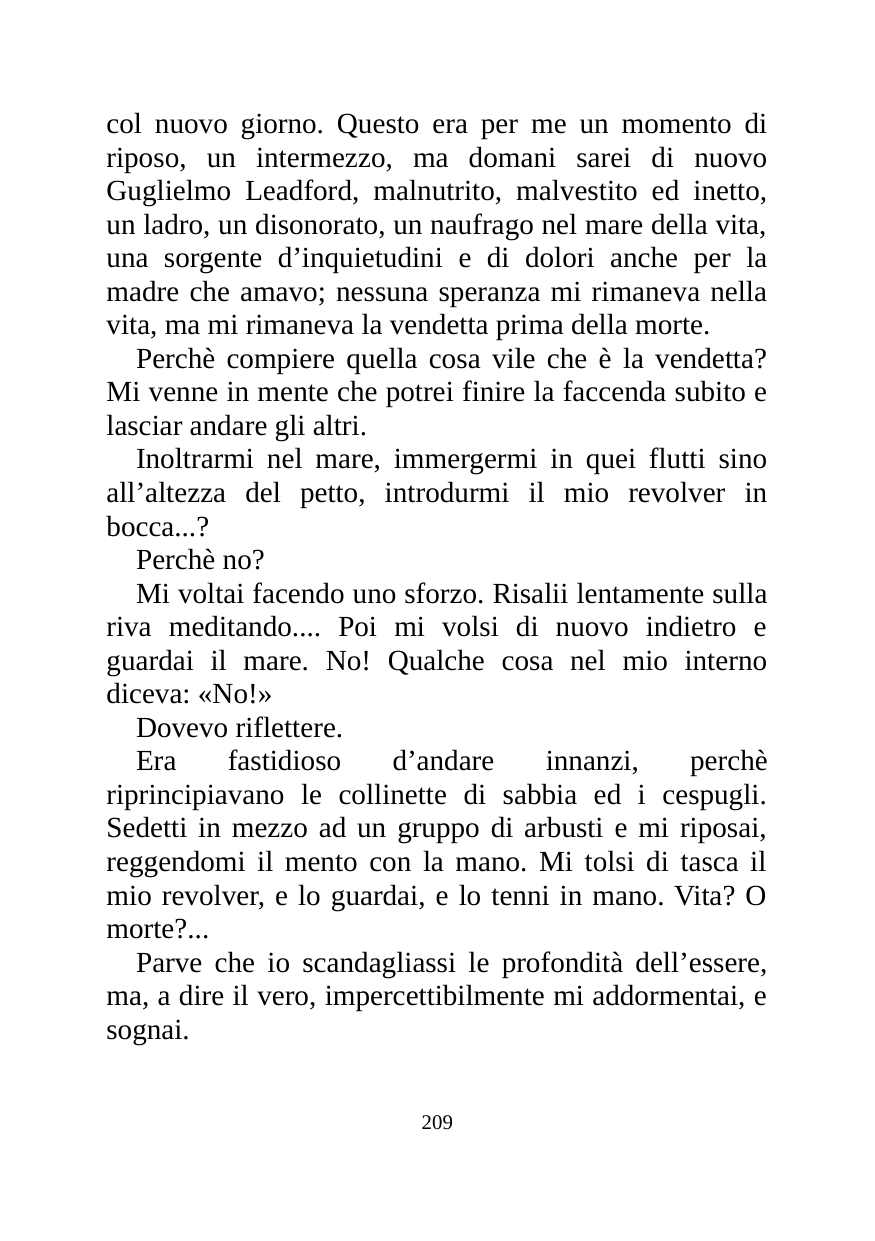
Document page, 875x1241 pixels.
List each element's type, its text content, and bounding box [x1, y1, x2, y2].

text Perchè no? [106, 542, 768, 576]
text Era fastidioso d’andare innanzi, perchè riprincipiavano le collinette di sabbia ed i cespugli. Sedetti in mezzo ad un gruppo di arbusti e mi riposai, reggendomi il mento con la mano. Mi tolsi di tasca il mio revolver, e lo guardai, e lo tenni in mano. Vita? O morte?... [106, 743, 768, 945]
text Parve che io scandagliassi le profondità dell’essere, ma, a dire il vero, impercettibilmente mi addormentai, e sognai. [106, 945, 768, 1045]
text col nuovo giorno. Questo era per me un momento di riposo, un intermezzo, ma domani sarei di nuovo Guglielmo Leadford, malnutrito, malvestito ed inetto, un ladro, un disonorato, un naufrago nel mare della vita, una sorgente d’inquietudini e di dolori anche per la madre che amavo; nessuna speranza mi rimaneva nella vita, ma mi rimaneva la vendetta prima della morte. [106, 106, 768, 341]
text Dovevo riflettere. [106, 710, 768, 743]
text Mi voltai facendo uno sforzo. Risalii lentamente sulla riva meditando.... Poi mi volsi di nuovo indietro e guardai il mare. No! Qualche cosa nel mio interno diceva: «No!» [106, 576, 768, 710]
text Inoltrarmi nel mare, immergermi in quei flutti sino all’altezza del petto, introdurmi il mio revolver in bocca...? [106, 442, 768, 542]
text Perchè compiere quella cosa vile che è la vendetta? Mi venne in mente che potrei finire la faccenda subito e lasciar andare gli altri. [106, 341, 768, 442]
